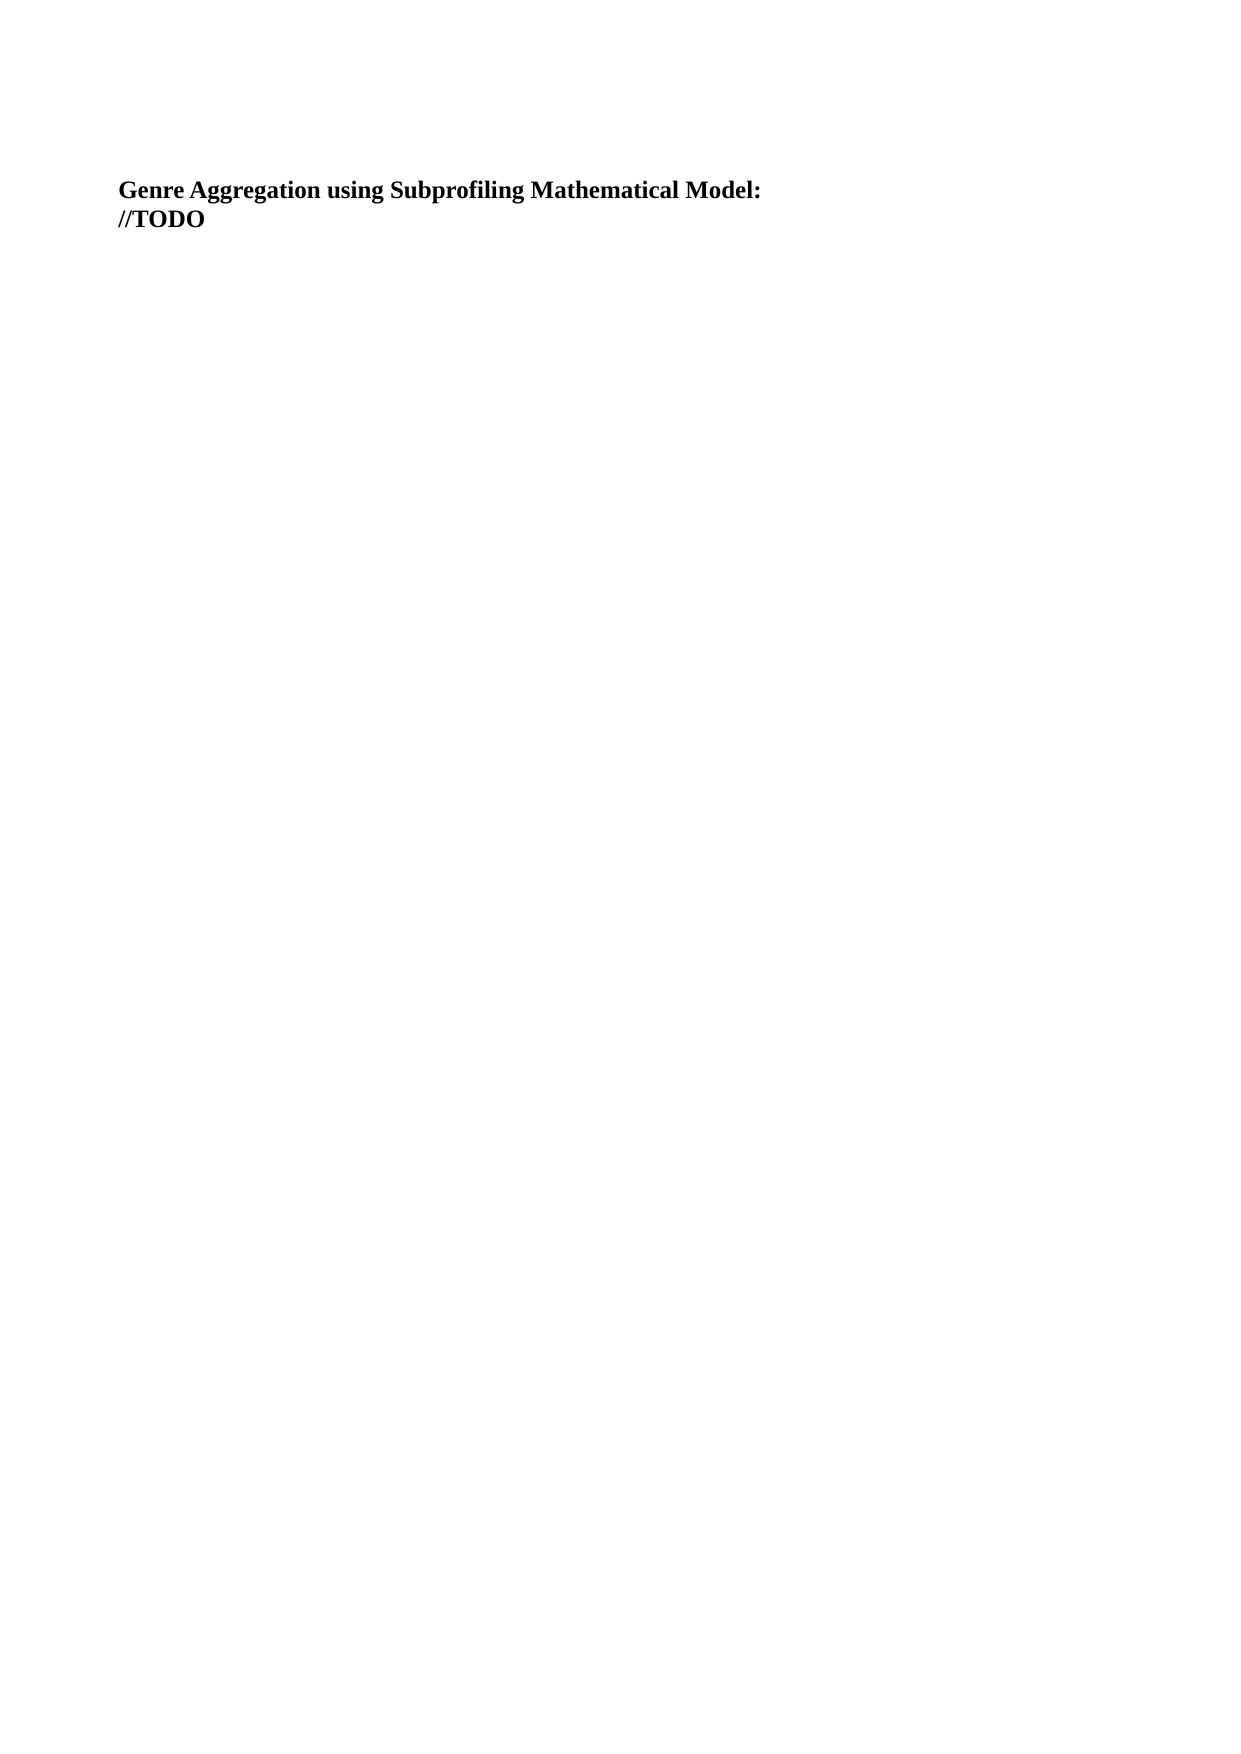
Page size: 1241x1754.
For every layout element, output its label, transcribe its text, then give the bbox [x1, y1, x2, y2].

text //TODO [118, 204, 1122, 233]
text Genre Aggregation using Subprofiling Mathematical Model: [118, 176, 1122, 204]
